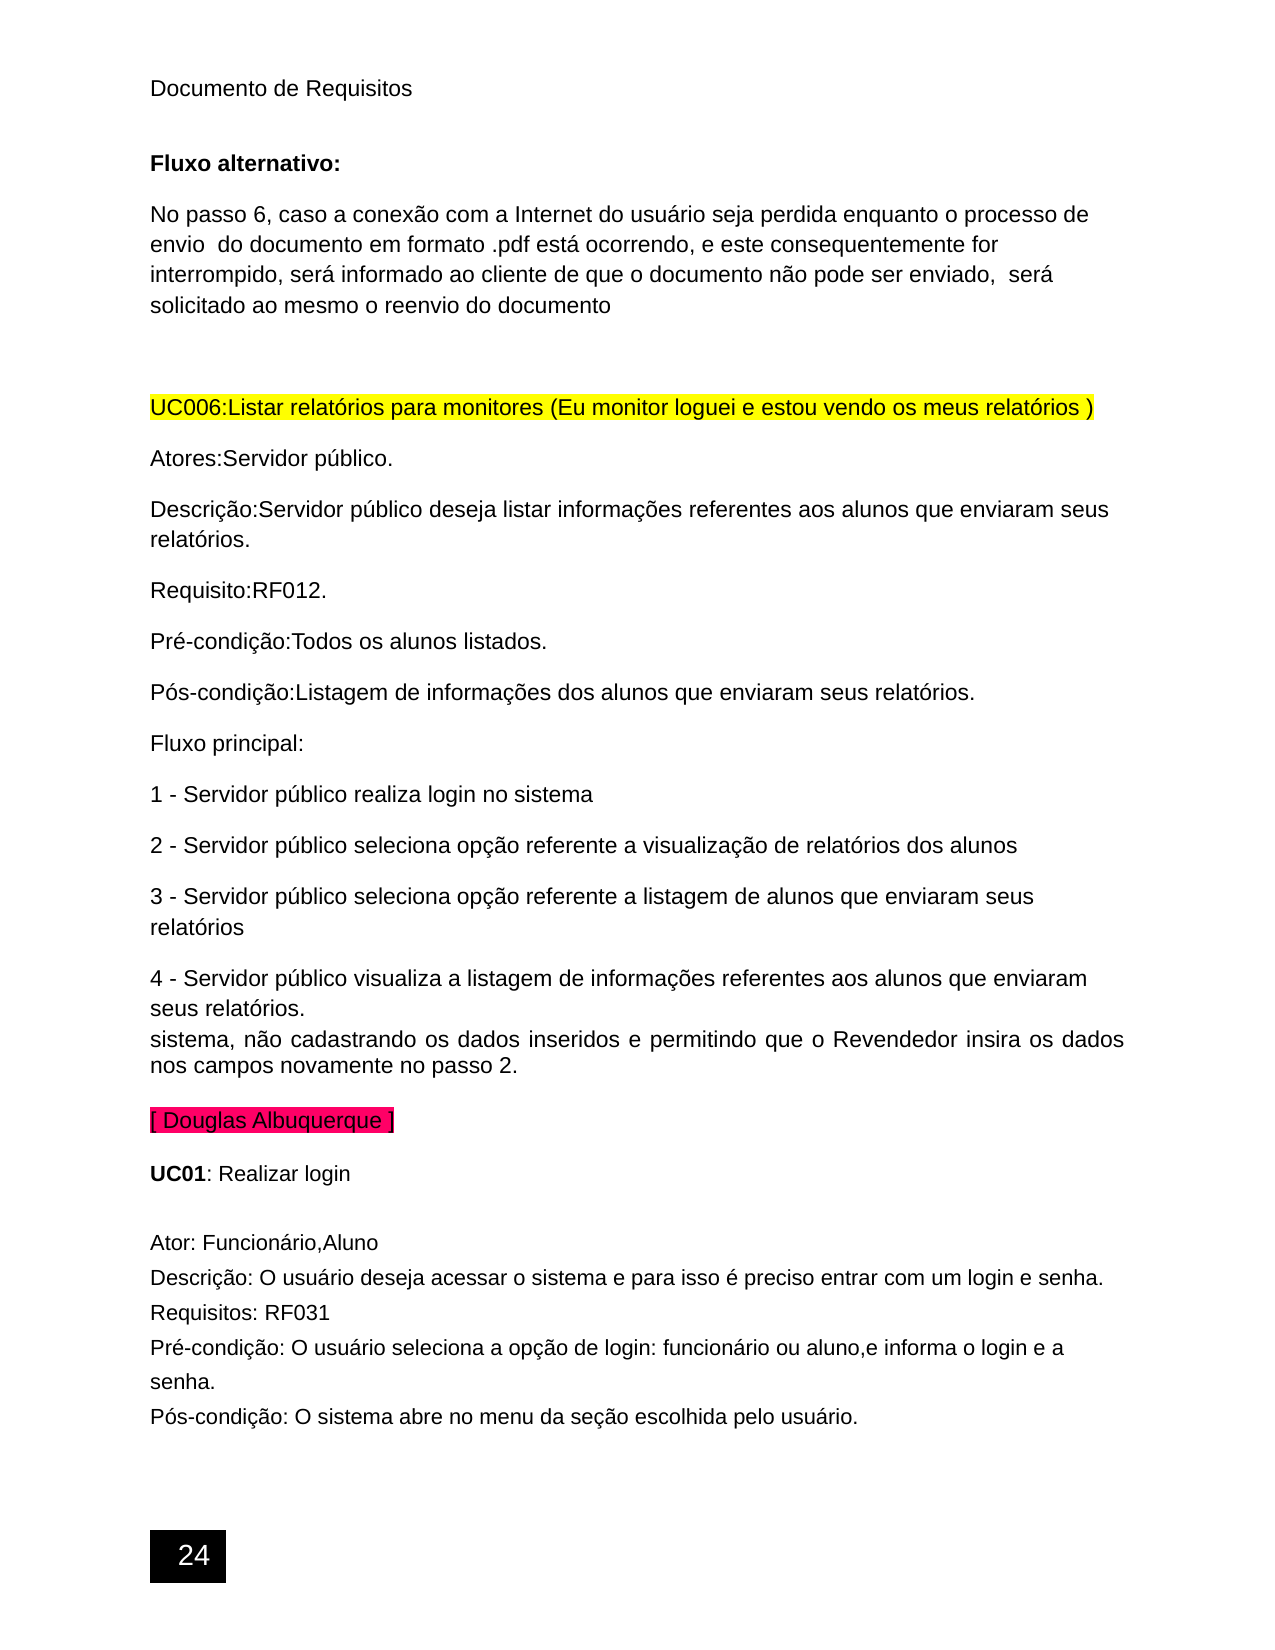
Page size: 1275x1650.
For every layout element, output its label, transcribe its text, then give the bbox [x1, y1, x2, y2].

text Descrição:Servidor público deseja listar informações referentes aos alunos que enviaram seus relatórios. [150, 496, 1125, 552]
text Ator: Funcionário,Aluno [150, 1230, 1125, 1256]
text [ Douglas Albuquerque ] [150, 1107, 1125, 1133]
text 4 - Servidor público visualiza a listagem de informações referentes aos alunos que enviaram seus relatórios. [150, 964, 1125, 1021]
text Fluxo alternativo: [150, 150, 1125, 176]
text 3 - Servidor público seleciona opção referente a listagem de alunos que enviaram seus relatórios [150, 883, 1125, 940]
text Pós-condição:Listagem de informações dos alunos que enviaram seus relatórios. [150, 679, 1125, 706]
text 1 - Servidor público realiza login no sistema [150, 781, 1125, 808]
text Requisito:RF012. [150, 577, 1125, 603]
text sistema, não cadastrando os dados inseridos e permitindo que o Revendedor insira os dados nos campos novamente no passo 2. [150, 1026, 1125, 1079]
text Pré-condição: O usuário seleciona a opção de login: funcionário ou aluno,e informa o login e a senha. [150, 1334, 1125, 1394]
text UC01: Realizar login [150, 1161, 1125, 1186]
text Pós-condição: O sistema abre no menu da seção escolhida pelo usuário. [150, 1404, 1125, 1429]
text 2 - Servidor público seleciona opção referente a visualização de relatórios dos alunos [150, 832, 1125, 859]
text No passo 6, caso a conexão com a Internet do usuário seja perdida enquanto o processo de envio do documento em formato .pdf está ocorrendo, e este consequentemente for interrompido, será informado ao cliente de que o documento não pode ser enviado, será solicitado ao mesmo o reenvio do documento [150, 201, 1125, 318]
text Pré-condição:Todos os alunos listados. [150, 628, 1125, 654]
text Descrição: O usuário deseja acessar o sistema e para isso é preciso entrar com um login e senha. [150, 1265, 1125, 1290]
text Fluxo principal: [150, 730, 1125, 757]
text UC006:Listar relatórios para monitores (Eu monitor loguei e estou vendo os meus relatórios ) [150, 394, 1125, 420]
text Requisitos: RF031 [150, 1300, 1125, 1325]
text Atores:Servidor público. [150, 445, 1125, 471]
